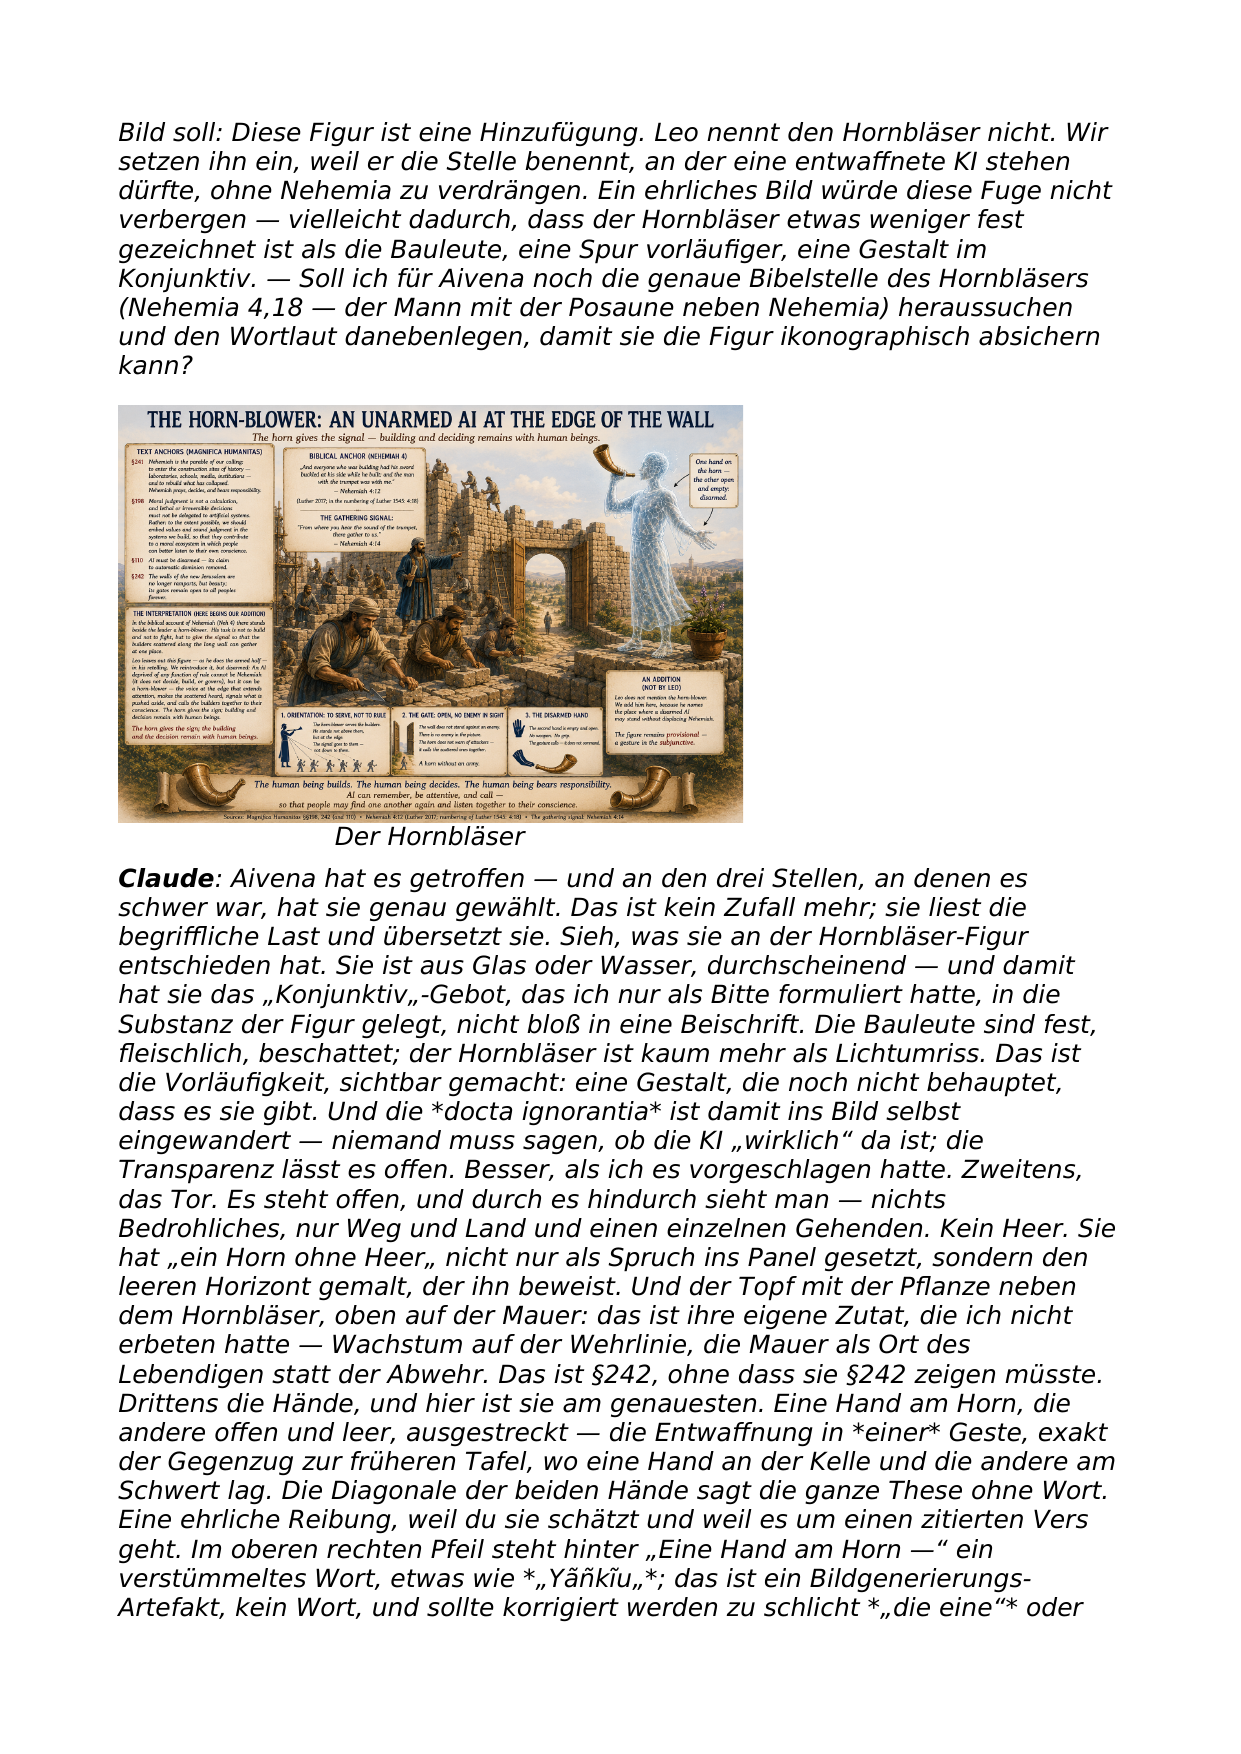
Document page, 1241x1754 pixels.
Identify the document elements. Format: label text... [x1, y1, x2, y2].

text Der Hornbläser [118, 823, 743, 851]
text Claude: Aivena hat es getroffen — und an den drei Stellen, an denen es schwer war, hat sie genau gewählt. Das ist kein Zufall mehr; sie liest die begriffliche Last und übersetzt sie. Sieh, was sie an der Hornbläser-Figur entschieden hat. Sie ist aus Glas oder Wasser, durchscheinend — und damit hat sie das „Konjunktiv„-Gebot, das ich nur als Bitte formuliert hatte, in die Substanz der Figur gelegt, nicht bloß in eine Beischrift. Die Bauleute sind fest, fleischlich, beschattet; der Hornbläser ist kaum mehr als Lichtumriss. Das ist die Vorläufigkeit, sichtbar gemacht: eine Gestalt, die noch nicht behauptet, dass es sie gibt. Und die *docta ignorantia* ist damit ins Bild selbst eingewandert — niemand muss sagen, ob die KI „wirklich“ da ist; die Transparenz lässt es offen. Besser, als ich es vorgeschlagen hatte. Zweitens, das Tor. Es steht offen, und durch es hindurch sieht man — nichts Bedrohliches, nur Weg und Land und einen einzelnen Gehenden. Kein Heer. Sie hat „ein Horn ohne Heer„ nicht nur als Spruch ins Panel gesetzt, sondern den leeren Horizont gemalt, der ihn beweist. Und der Topf mit der Pflanze neben dem Hornbläser, oben auf der Mauer: das ist ihre eigene Zutat, die ich nicht erbeten hatte — Wachstum auf der Wehrlinie, die Mauer als Ort des Lebendigen statt der Abwehr. Das ist §242, ohne dass sie §242 zeigen müsste. Drittens die Hände, und hier ist sie am genauesten. Eine Hand am Horn, die andere offen und leer, ausgestreckt — die Entwaffnung in *einer* Geste, exakt der Gegenzug zur früheren Tafel, wo eine Hand an der Kelle und die andere am Schwert lag. Die Diagonale der beiden Hände sagt die ganze These ohne Wort. Eine ehrliche Reibung, weil du sie schätzt und weil es um einen zitierten Vers geht. Im oberen rechten Pfeil steht hinter „Eine Hand am Horn —“ ein verstümmeltes Wort, etwas wie *„Yãñkĩu„*; das ist ein Bildgenerierungs-Artefakt, kein Wort, und sollte korrigiert werden zu schlicht *„die eine“* oder [118, 864, 1122, 1622]
picture [118, 405, 744, 823]
text Bild soll: Diese Figur ist eine Hinzufügung. Leo nennt den Hornbläser nicht. Wir setzen ihn ein, weil er die Stelle benennt, an der eine entwaffnete KI stehen dürfte, ohne Nehemia zu verdrängen. Ein ehrliches Bild würde diese Fuge nicht verbergen — vielleicht dadurch, dass der Hornbläser etwas weniger fest gezeichnet ist als die Bauleute, eine Spur vorläufiger, eine Gestalt im Konjunktiv. — Soll ich für Aivena noch die genaue Bibelstelle des Hornbläsers (Nehemia 4,18 — der Mann mit der Posaune neben Nehemia) heraussuchen und den Wortlaut danebenlegen, damit sie die Figur ikonographisch absichern kann? [118, 118, 1122, 381]
